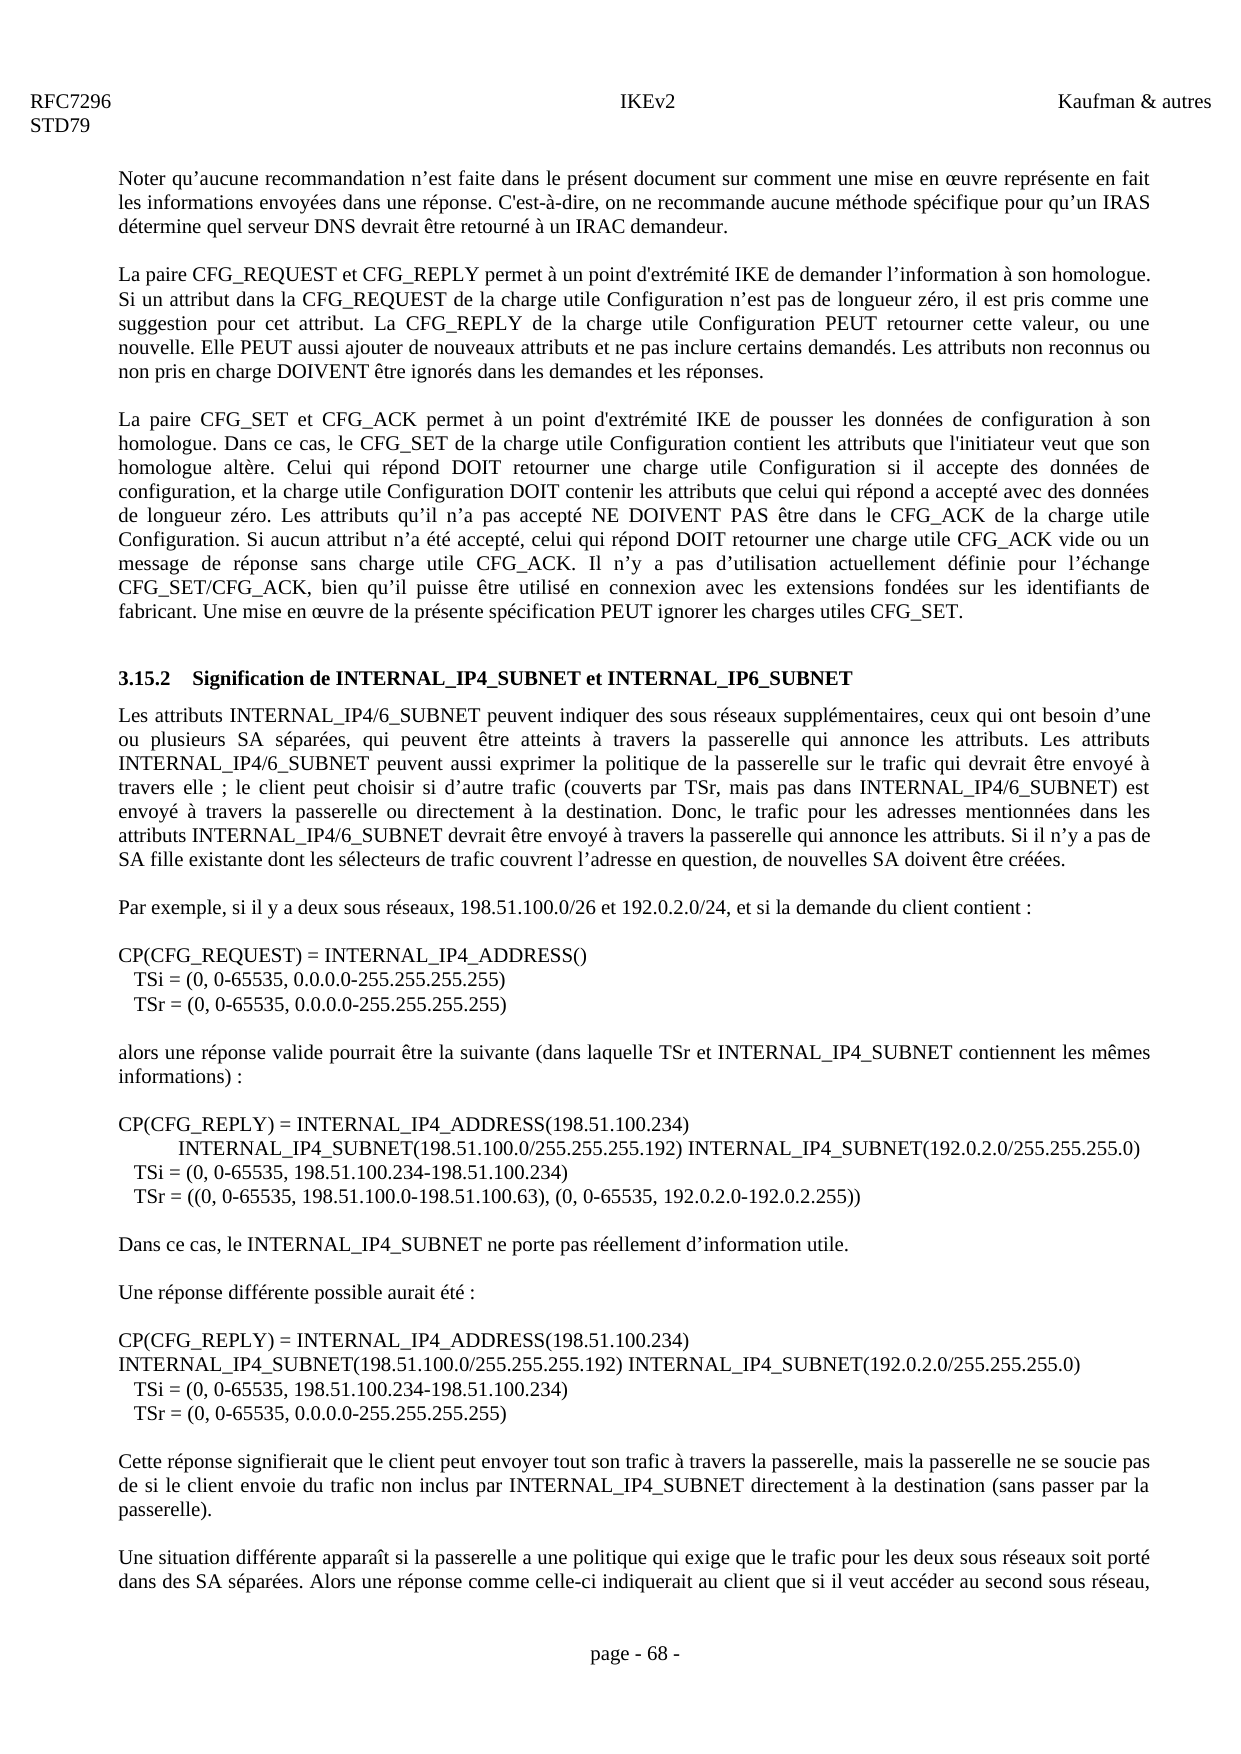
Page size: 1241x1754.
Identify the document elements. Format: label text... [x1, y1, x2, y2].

text CP(CFG_REPLY) = INTERNAL_IP4_ADDRESS(198.51.100.234) INTERNAL_IP4_SUBNET(198.51.100.0/255.255.255.192) INTERNAL_IP4_SUBNET(192.0.2.0/255.255.255.0) [118, 1328, 1152, 1376]
text Par exemple, si il y a deux sous réseaux, 198.51.100.0/26 et 192.0.2.0/24, et si la demande du client contient : [118, 895, 1152, 919]
text La paire CFG_REQUEST et CFG_REPLY permet à un point d'extrémité IKE de demander l’information à son homologue. Si un attribut dans la CFG_REQUEST de la charge utile Configuration n’est pas de longueur zéro, il est pris comme une suggestion pour cet attribut. La CFG_REPLY de la charge utile Configuration PEUT retourner cette valeur, ou une nouvelle. Elle PEUT aussi ajouter de nouveaux attributs et ne pas inclure certains demandés. Les attributs non reconnus ou non pris en charge DOIVENT être ignorés dans les demandes et les réponses. [118, 262, 1152, 383]
text TSr = (0, 0-65535, 0.0.0.0-255.255.255.255) [118, 991, 1152, 1016]
text TSi = (0, 0-65535, 0.0.0.0-255.255.255.255) [118, 967, 1152, 991]
text CP(CFG_REQUEST) = INTERNAL_IP4_ADDRESS() [118, 943, 1152, 967]
text alors une réponse valide pourrait être la suivante (dans laquelle TSr et INTERNAL_IP4_SUBNET contiennent les mêmes informations) : [118, 1039, 1152, 1088]
text Une situation différente apparaît si la passerelle a une politique qui exige que le trafic pour les deux sous réseaux soit porté dans des SA séparées. Alors une réponse comme celle-ci indiquerait au client que si il veut accéder au second sous réseau, [118, 1545, 1152, 1593]
text Cette réponse signifierait que le client peut envoyer tout son trafic à travers la passerelle, mais la passerelle ne se soucie pas de si le client envoie du trafic non inclus par INTERNAL_IP4_SUBNET directement à la destination (sans passer par la passerelle). [118, 1449, 1152, 1521]
text La paire CFG_SET et CFG_ACK permet à un point d'extrémité IKE de pousser les données de configuration à son homologue. Dans ce cas, le CFG_SET de la charge utile Configuration contient les attributs que l'initiateur veut que son homologue altère. Celui qui répond DOIT retourner une charge utile Configuration si il accepte des données de configuration, et la charge utile Configuration DOIT contenir les attributs que celui qui répond a accepté avec des données de longueur zéro. Les attributs qu’il n’a pas accepté NE DOIVENT PAS être dans le CFG_ACK de la charge utile Configuration. Si aucun attribut n’a été accepté, celui qui répond DOIT retourner une charge utile CFG_ACK vide ou un message de réponse sans charge utile CFG_ACK. Il n’y a pas d’utilisation actuellement définie pour l’échange CFG_SET/CFG_ACK, bien qu’il puisse être utilisé en connexion avec les extensions fondées sur les identifiants de fabricant. Une mise en œuvre de la présente spécification PEUT ignorer les charges utiles CFG_SET. [118, 407, 1152, 623]
text TSr = (0, 0-65535, 0.0.0.0-255.255.255.255) [118, 1401, 1152, 1424]
subtitle 3.15.2 Signification de INTERNAL_IP4_SUBNET et INTERNAL_IP6_SUBNET [118, 666, 1152, 690]
text CP(CFG_REPLY) = INTERNAL_IP4_ADDRESS(198.51.100.234) INTERNAL_IP4_SUBNET(198.51.100.0/255.255.255.192) INTERNAL_IP4_SUBNET(192.0.2.0/255.255.255.0) [118, 1112, 1152, 1160]
text Une réponse différente possible aurait été : [118, 1280, 1152, 1304]
text Les attributs INTERNAL_IP4/6_SUBNET peuvent indiquer des sous réseaux supplémentaires, ceux qui ont besoin d’une ou plusieurs SA séparées, qui peuvent être atteints à travers la passerelle qui annonce les attributs. Les attributs INTERNAL_IP4/6_SUBNET peuvent aussi exprimer la politique de la passerelle sur le trafic qui devrait être envoyé à travers elle ; le client peut choisir si d’autre trafic (couverts par TSr, mais pas dans INTERNAL_IP4/6_SUBNET) est envoyé à travers la passerelle ou directement à la destination. Donc, le trafic pour les adresses mentionnées dans les attributs INTERNAL_IP4/6_SUBNET devrait être envoyé à travers la passerelle qui annonce les attributs. Si il n’y a pas de SA fille existante dont les sélecteurs de trafic couvrent l’adresse en question, de nouvelles SA doivent être créées. [118, 703, 1152, 871]
text TSi = (0, 0-65535, 198.51.100.234-198.51.100.234) [118, 1160, 1152, 1184]
text TSr = ((0, 0-65535, 198.51.100.0-198.51.100.63), (0, 0-65535, 192.0.2.0-192.0.2.255)) [118, 1184, 1152, 1208]
text Noter qu’aucune recommandation n’est faite dans le présent document sur comment une mise en œuvre représente en fait les informations envoyées dans une réponse. C'est-à-dire, on ne recommande aucune méthode spécifique pour qu’un IRAS détermine quel serveur DNS devrait être retourné à un IRAC demandeur. [118, 166, 1152, 238]
text Dans ce cas, le INTERNAL_IP4_SUBNET ne porte pas réellement d’information utile. [118, 1232, 1152, 1256]
text TSi = (0, 0-65535, 198.51.100.234-198.51.100.234) [118, 1376, 1152, 1401]
